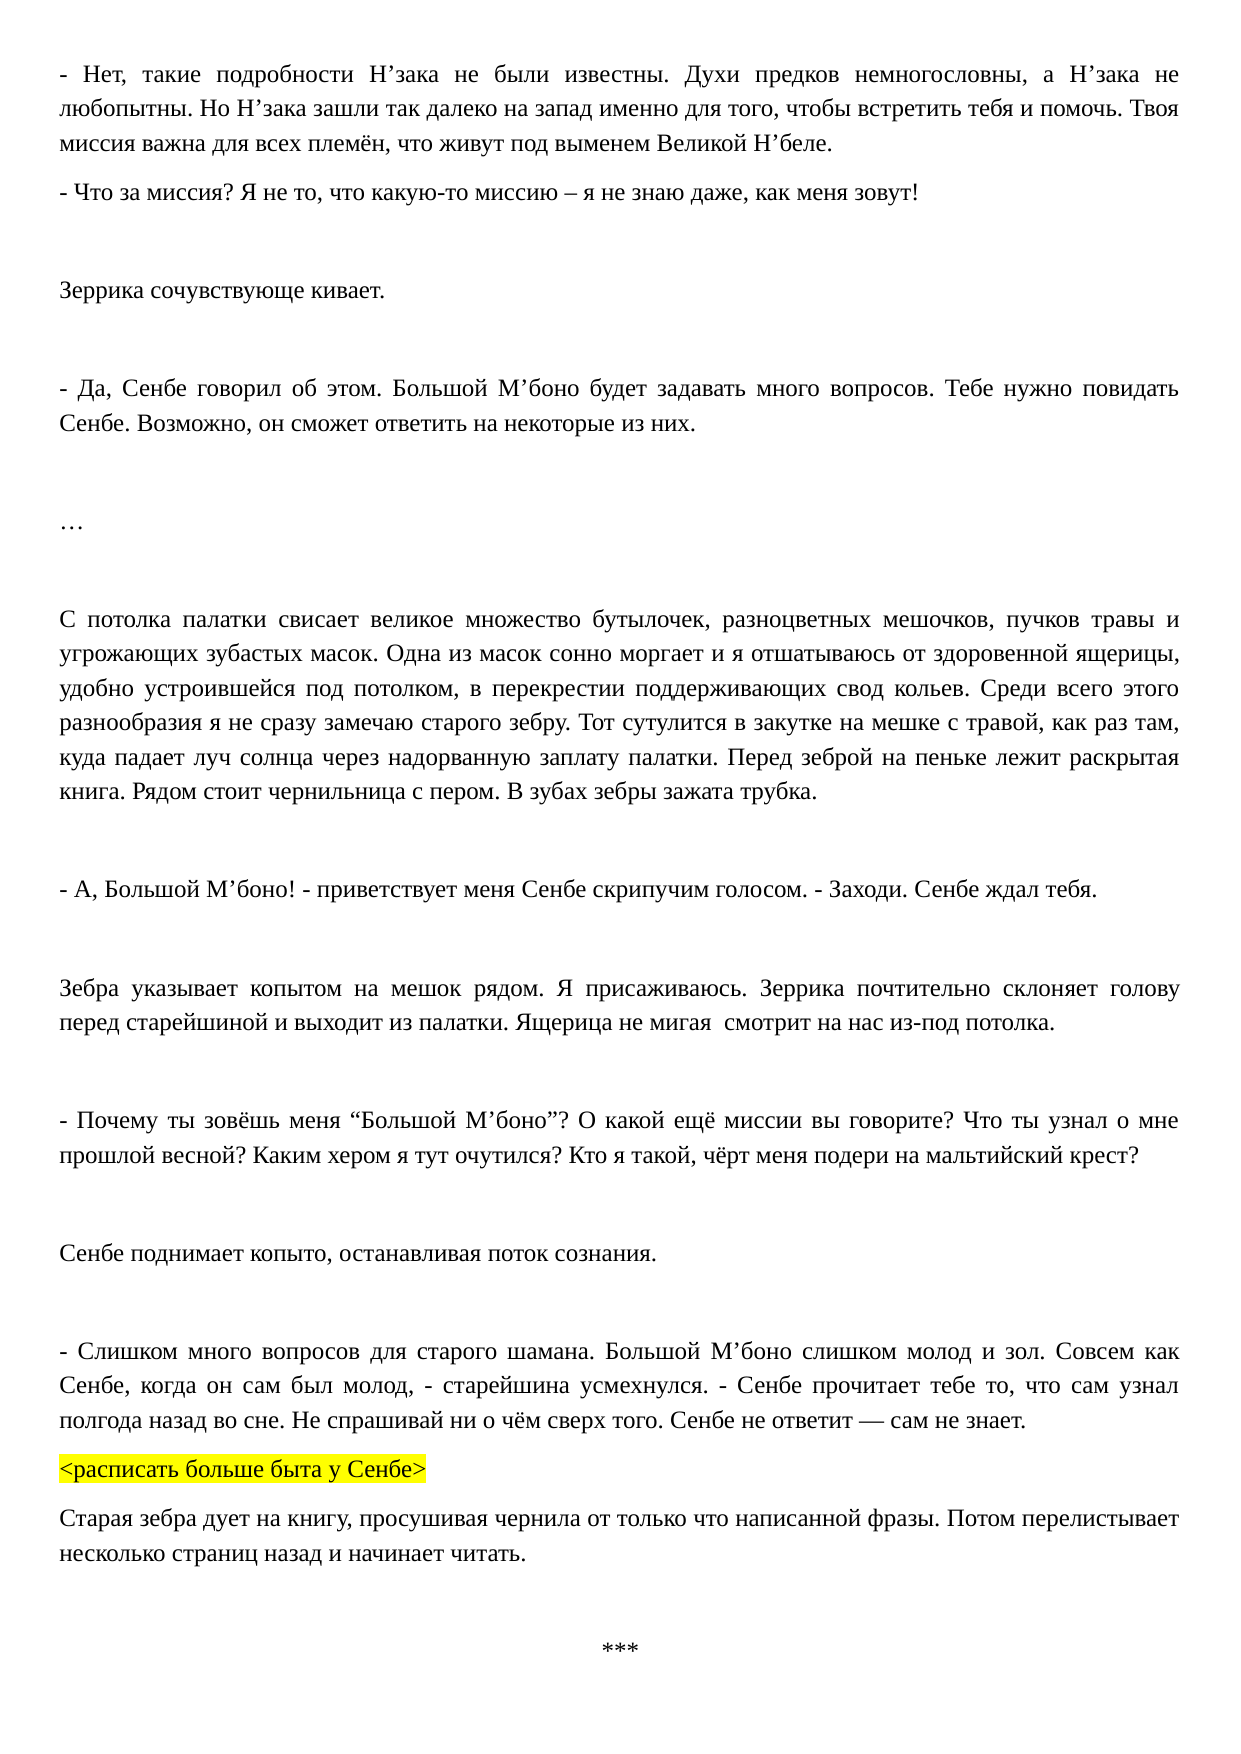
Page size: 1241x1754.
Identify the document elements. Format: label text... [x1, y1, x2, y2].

text - Почему ты зовёшь меня “Большой М’боно”? О какой ещё миссии вы говорите? Что ты узнал о мне прошлой весной? Каким хером я тут очутился? Кто я такой, чёрт меня подери на мальтийский крест? [59, 1105, 1181, 1168]
text - Слишком много вопросов для старого шамана. Большой М’боно слишком молод и зол. Совсем как Сенбе, когда он сам был молод, - старейшина усмехнулся. - Сенбе прочитает тебе то, что сам узнал полгода назад во сне. Не спрашивай ни о чём сверх того. Сенбе не ответит — сам не знает. [59, 1336, 1181, 1434]
text <расписать больше быта у Сенбе> [59, 1454, 1181, 1483]
text - Нет, такие подробности Н’зака не были известны. Духи предков немногословны, а Н’зака не любопытны. Но Н’зака зашли так далеко на запад именно для того, чтобы встретить тебя и помочь. Твоя миссия важна для всех племён, что живут под выменем Великой Н’беле. [59, 59, 1181, 157]
text С потолка палатки свисает великое множество бутылочек, разноцветных мешочков, пучков травы и угрожающих зубастых масок. Одна из масок сонно моргает и я отшатываюсь от здоровенной ящерицы, удобно устроившейся под потолком, в перекрестии поддерживающих свод кольев. Среди всего этого разнообразия я не сразу замечаю старого зебру. Тот сутулится в закутке на мешке с травой, как раз там, куда падает луч солнца через надорванную заплату палатки. Перед зеброй на пеньке лежит раскрытая книга. Рядом стоит чернильница с пером. В зубах зебры зажата трубка. [59, 604, 1181, 805]
text Сенбе поднимает копыто, останавливая поток сознания. [59, 1238, 1181, 1267]
text - А, Большой М’боно! - приветствует меня Сенбе скрипучим голосом. - Заходи. Сенбе ждал тебя. [59, 874, 1181, 903]
text Старая зебра дует на книгу, просушивая чернила от только что написанной фразы. Потом перелистывает несколько страниц назад и начинает читать. [59, 1503, 1181, 1566]
text - Да, Сенбе говорил об этом. Большой М’боно будет задавать много вопросов. Тебе нужно повидать Сенбе. Возможно, он сможет ответить на некоторые из них. [59, 373, 1181, 437]
text - Что за миссия? Я не то, что какую-то миссию – я не знаю даже, как меня зовут! [59, 177, 1181, 206]
text Зебра указывает копытом на мешок рядом. Я присаживаюсь. Зеррика почтительно склоняет голову перед старейшиной и выходит из палатки. Ящерица не мигая смотрит на нас из-под потолка. [59, 973, 1181, 1036]
text … [59, 506, 1181, 535]
text *** [59, 1636, 1181, 1664]
text Зеррика сочувствующе кивает. [59, 275, 1181, 304]
